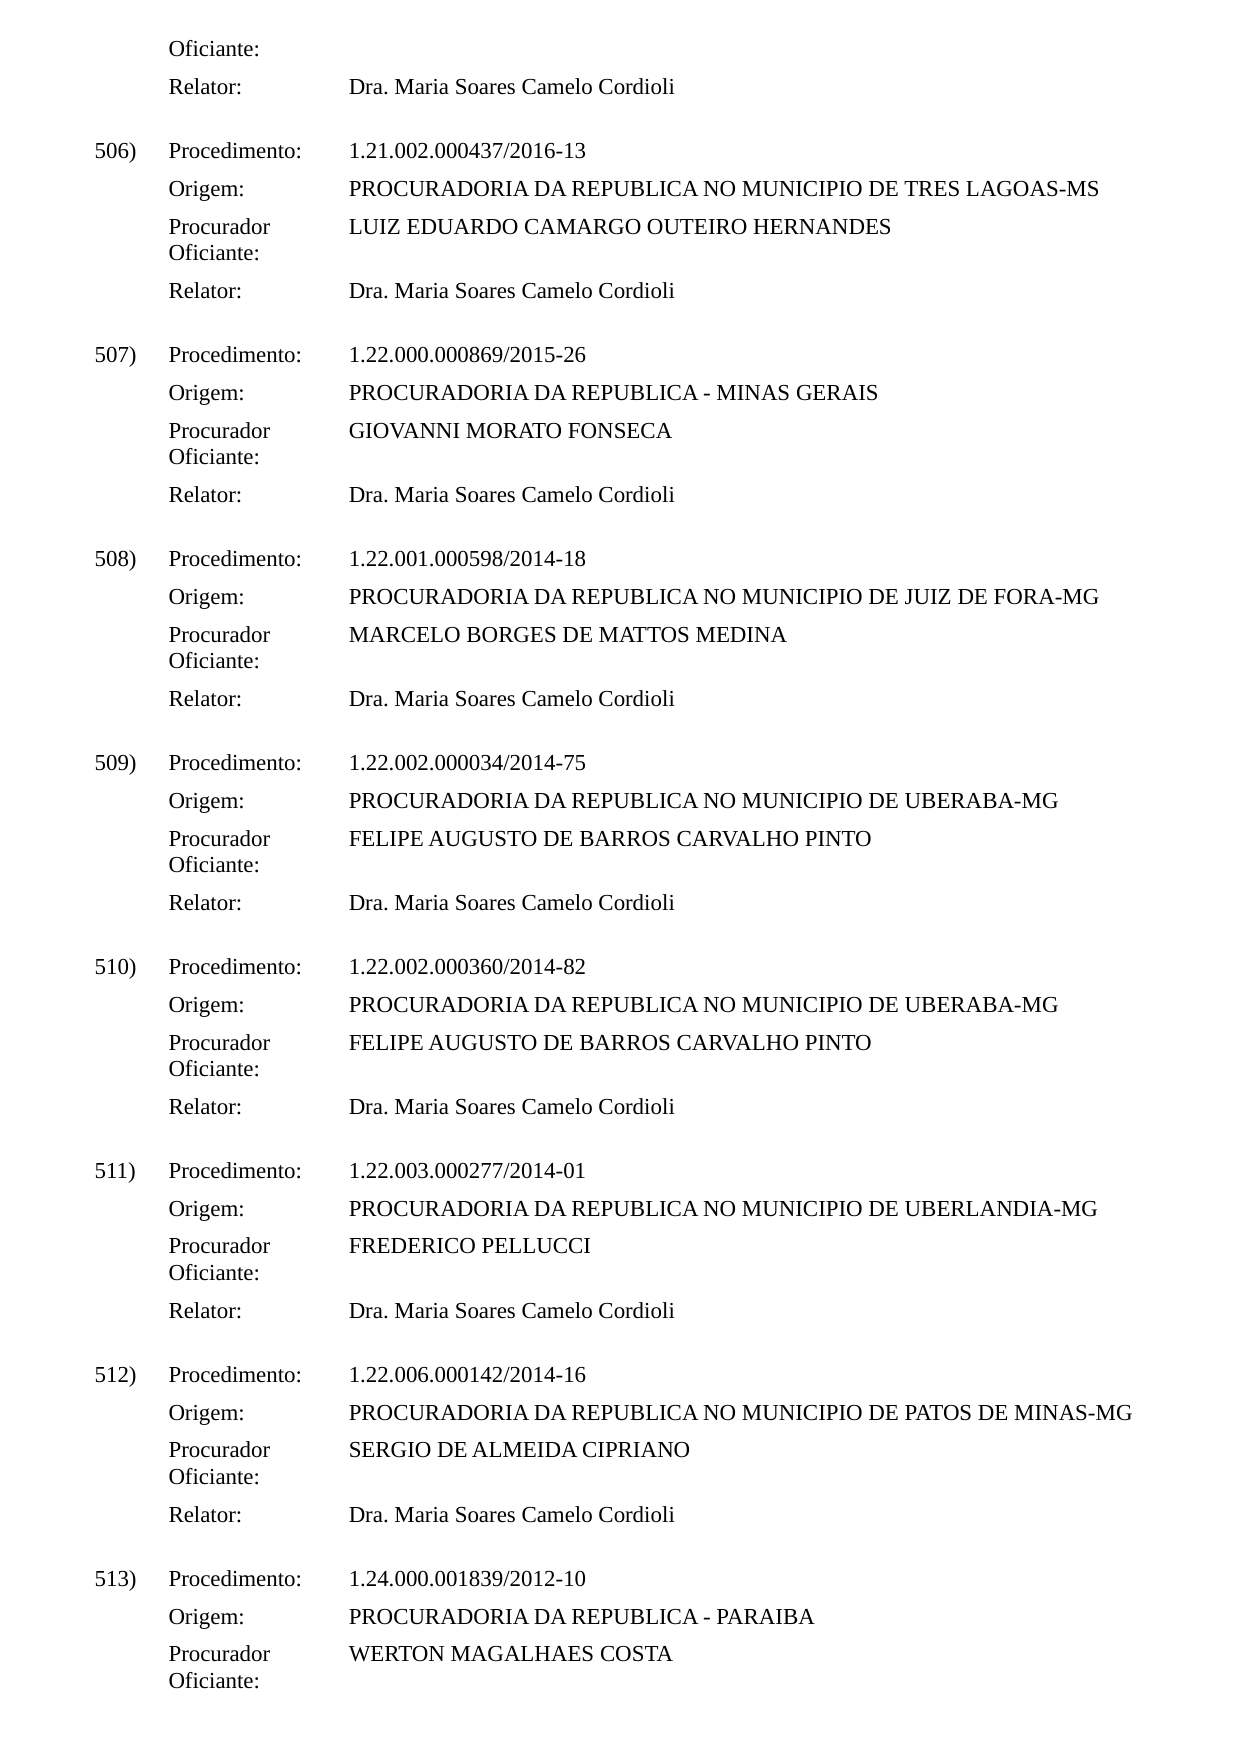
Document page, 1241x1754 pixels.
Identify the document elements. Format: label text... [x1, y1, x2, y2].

table_cell [89, 1189, 162, 1227]
table_cell Procurador Oficiante: [163, 615, 343, 679]
table_header 513) [89, 1559, 162, 1597]
table_header 511) [89, 1151, 162, 1189]
table_cell [89, 819, 162, 883]
table_cell Dra. Maria Soares Camelo Cordioli [343, 1291, 1139, 1329]
table_cell Origem: [163, 577, 343, 615]
table_cell Dra. Maria Soares Camelo Cordioli [343, 67, 1139, 105]
table_cell [343, 30, 1139, 67]
table_header Procedimento: [163, 947, 343, 985]
table_cell Dra. Maria Soares Camelo Cordioli [343, 883, 1139, 921]
table_header Procedimento: [163, 1355, 343, 1393]
table_cell [89, 1087, 162, 1125]
table_cell [89, 207, 162, 271]
table_cell [89, 1431, 162, 1495]
table_cell [89, 679, 162, 717]
table_cell Relator: [163, 475, 343, 513]
table_cell Procurador Oficiante: [163, 1023, 343, 1087]
table_header 507) [89, 335, 162, 373]
table_cell Dra. Maria Soares Camelo Cordioli [343, 271, 1139, 309]
table_header 512) [89, 1355, 162, 1393]
table_header Procedimento: [163, 539, 343, 577]
table_cell Relator: [163, 1495, 343, 1533]
table_cell Origem: [163, 985, 343, 1023]
table_cell [89, 1023, 162, 1087]
table_header 1.24.000.001839/2012-10 [343, 1559, 1139, 1597]
table_cell Dra. Maria Soares Camelo Cordioli [343, 1087, 1139, 1125]
table_header 1.21.002.000437/2016-13 [343, 131, 1139, 169]
table_cell [89, 271, 162, 309]
table_header 1.22.000.000869/2015-26 [343, 335, 1139, 373]
table_cell [89, 883, 162, 921]
table_cell MARCELO BORGES DE MATTOS MEDINA [343, 615, 1139, 679]
table_cell [89, 1291, 162, 1329]
table_cell Relator: [163, 679, 343, 717]
table_header Procedimento: [163, 743, 343, 781]
table_cell [89, 615, 162, 679]
table_cell Procurador Oficiante: [163, 207, 343, 271]
table_cell Dra. Maria Soares Camelo Cordioli [343, 475, 1139, 513]
table_cell LUIZ EDUARDO CAMARGO OUTEIRO HERNANDES [343, 207, 1139, 271]
table_header Procedimento: [163, 1151, 343, 1189]
table_cell Origem: [163, 1393, 343, 1431]
table_cell [89, 1495, 162, 1533]
table_header 1.22.001.000598/2014-18 [343, 539, 1139, 577]
table_cell Procurador Oficiante: [163, 1227, 343, 1291]
table_header 1.22.002.000360/2014-82 [343, 947, 1139, 985]
table_cell FREDERICO PELLUCCI [343, 1227, 1139, 1291]
table_cell Procurador Oficiante: [163, 1635, 343, 1699]
table_header 509) [89, 743, 162, 781]
table_cell [89, 169, 162, 207]
table_header 506) [89, 131, 162, 169]
table_header 1.22.003.000277/2014-01 [343, 1151, 1139, 1189]
table_cell Relator: [163, 271, 343, 309]
table_header 508) [89, 539, 162, 577]
table_cell Relator: [163, 1087, 343, 1125]
table_header Procedimento: [163, 131, 343, 169]
table_cell PROCURADORIA DA REPUBLICA NO MUNICIPIO DE PATOS DE MINAS-MG [343, 1393, 1139, 1431]
table_cell Oficiante: [163, 30, 343, 67]
table_cell [89, 67, 162, 105]
table_cell Origem: [163, 373, 343, 411]
table_cell Procurador Oficiante: [163, 411, 343, 475]
table_header Procedimento: [163, 1559, 343, 1597]
table_cell Relator: [163, 67, 343, 105]
table_cell PROCURADORIA DA REPUBLICA - MINAS GERAIS [343, 373, 1139, 411]
table_cell Dra. Maria Soares Camelo Cordioli [343, 1495, 1139, 1533]
table_header Procedimento: [163, 335, 343, 373]
table_cell [89, 1227, 162, 1291]
table_cell PROCURADORIA DA REPUBLICA NO MUNICIPIO DE UBERLANDIA-MG [343, 1189, 1139, 1227]
table_cell [89, 30, 162, 67]
table_cell [89, 577, 162, 615]
table_cell Dra. Maria Soares Camelo Cordioli [343, 679, 1139, 717]
table_cell Origem: [163, 1189, 343, 1227]
table_cell [89, 1597, 162, 1635]
table_cell PROCURADORIA DA REPUBLICA NO MUNICIPIO DE UBERABA-MG [343, 781, 1139, 819]
table_cell PROCURADORIA DA REPUBLICA NO MUNICIPIO DE JUIZ DE FORA-MG [343, 577, 1139, 615]
table_cell Procurador Oficiante: [163, 1431, 343, 1495]
table_header 510) [89, 947, 162, 985]
table_cell FELIPE AUGUSTO DE BARROS CARVALHO PINTO [343, 1023, 1139, 1087]
table_header 1.22.002.000034/2014-75 [343, 743, 1139, 781]
table_cell SERGIO DE ALMEIDA CIPRIANO [343, 1431, 1139, 1495]
table_header 1.22.006.000142/2014-16 [343, 1355, 1139, 1393]
table_cell WERTON MAGALHAES COSTA [343, 1635, 1139, 1699]
table_cell PROCURADORIA DA REPUBLICA NO MUNICIPIO DE UBERABA-MG [343, 985, 1139, 1023]
table_cell [89, 985, 162, 1023]
table_cell Origem: [163, 1597, 343, 1635]
table_cell [89, 781, 162, 819]
table_cell FELIPE AUGUSTO DE BARROS CARVALHO PINTO [343, 819, 1139, 883]
table_cell [89, 475, 162, 513]
table_cell [89, 1635, 162, 1699]
table_cell Relator: [163, 883, 343, 921]
table_cell GIOVANNI MORATO FONSECA [343, 411, 1139, 475]
table_cell PROCURADORIA DA REPUBLICA NO MUNICIPIO DE TRES LAGOAS-MS [343, 169, 1139, 207]
table_cell PROCURADORIA DA REPUBLICA - PARAIBA [343, 1597, 1139, 1635]
table_cell Origem: [163, 169, 343, 207]
table_cell [89, 411, 162, 475]
table_cell Procurador Oficiante: [163, 819, 343, 883]
table_cell Relator: [163, 1291, 343, 1329]
table_cell Origem: [163, 781, 343, 819]
table_cell [89, 1393, 162, 1431]
table_cell [89, 373, 162, 411]
